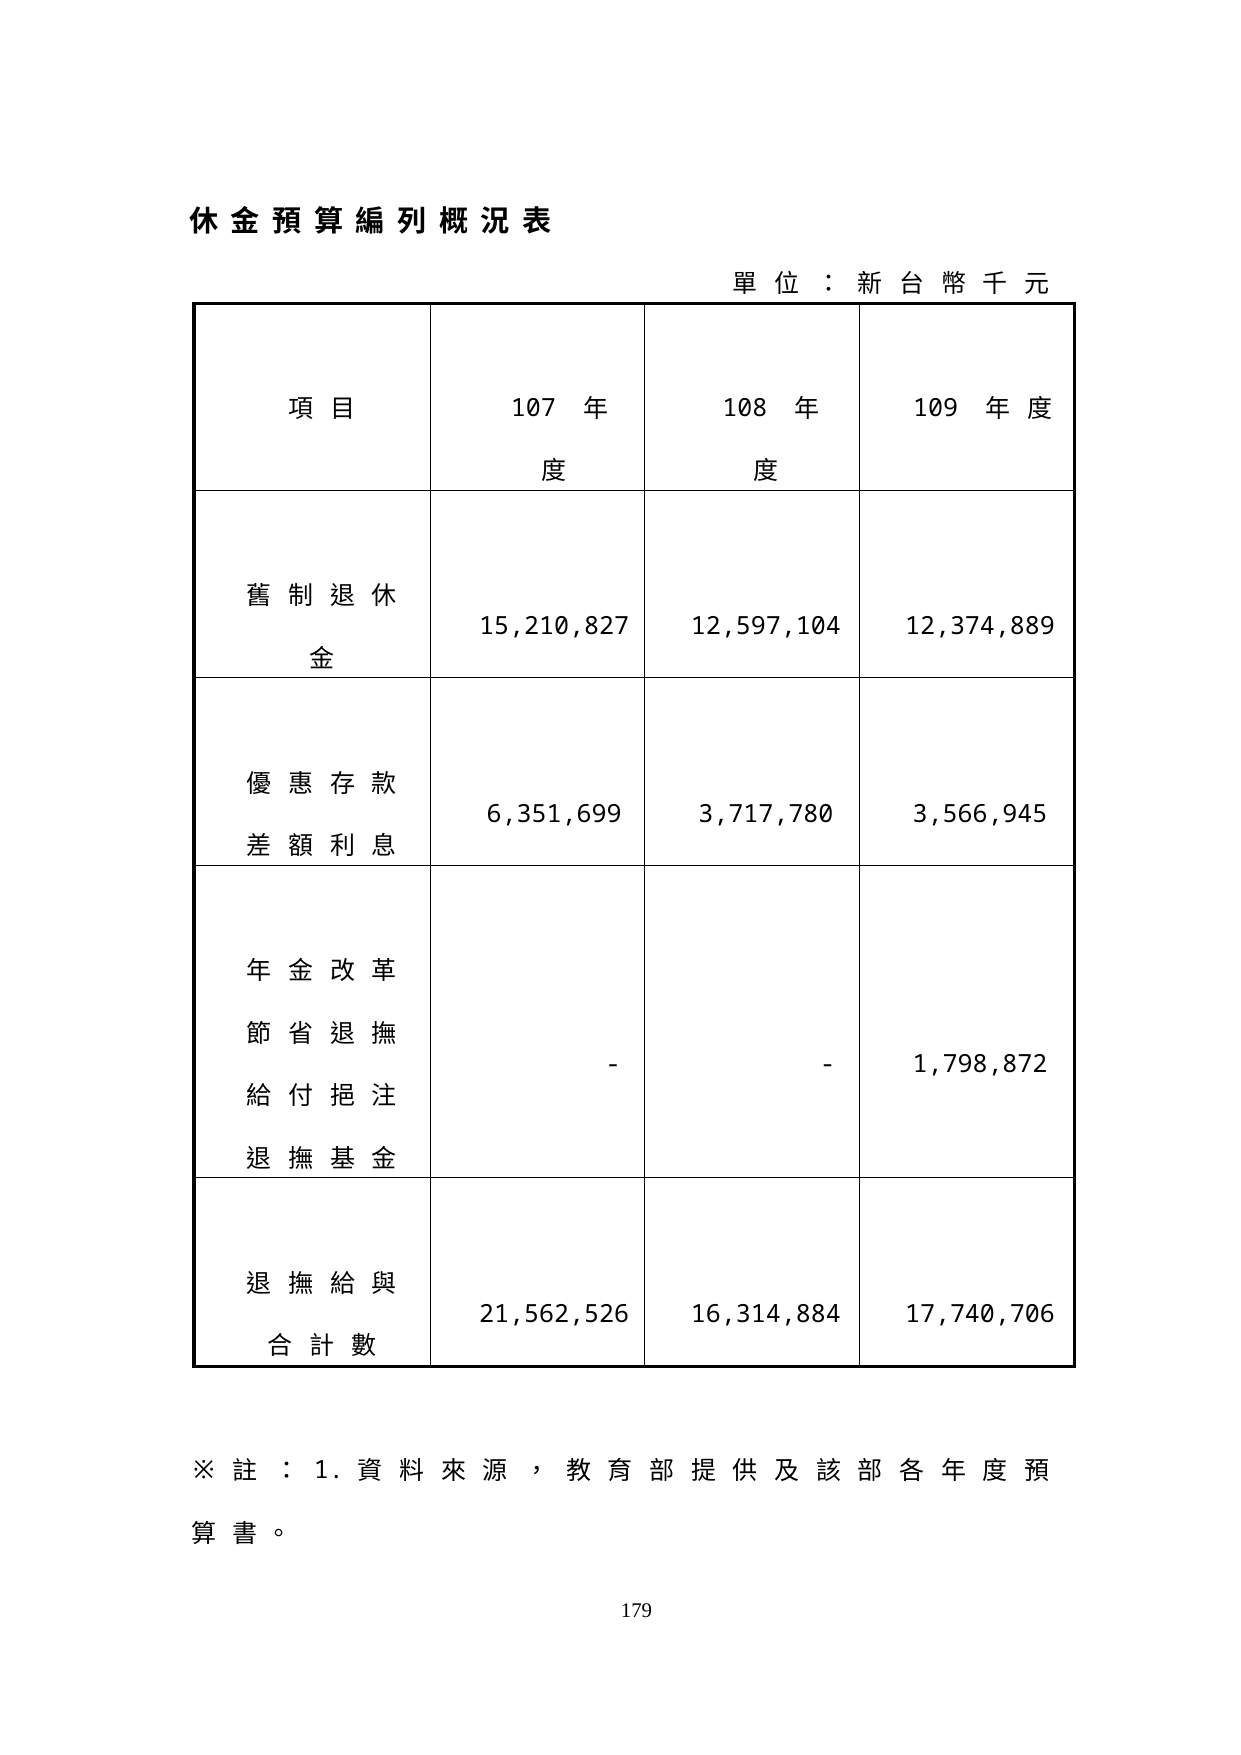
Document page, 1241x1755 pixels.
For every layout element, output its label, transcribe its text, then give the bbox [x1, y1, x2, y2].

text ※註：1.資料來源，教育部提供及該部各年度預算書。 [183, 1427, 1058, 1552]
table_cell 6,351,699 [431, 678, 644, 865]
table_header 107年度 [431, 305, 644, 490]
table_cell 17,740,706 [860, 1178, 1073, 1365]
table_cell 12,597,104 [645, 491, 859, 677]
table_cell - [645, 866, 859, 1177]
table_cell 退撫給與合計數 [196, 1178, 430, 1365]
table_cell 3,717,780 [645, 678, 859, 865]
table_cell 3,566,945 [860, 678, 1073, 865]
text 單位：新台幣千元 [183, 240, 1058, 302]
table_header 108年度 [645, 305, 859, 490]
table_cell 15,210,827 [431, 491, 644, 677]
table_cell 舊制退休金 [196, 491, 430, 677]
table_cell 1,798,872 [860, 866, 1073, 1177]
table_cell 優惠存款差額利息 [196, 678, 430, 865]
text 休金預算編列概況表 [183, 177, 1058, 240]
table_cell - [431, 866, 644, 1177]
table_cell 12,374,889 [860, 491, 1073, 677]
table_header 109年度 [860, 305, 1073, 490]
table_cell 21,562,526 [431, 1178, 644, 1365]
table_cell 16,314,884 [645, 1178, 859, 1365]
table_cell 年金改革節省退撫給付挹注退撫基金 [196, 866, 430, 1177]
table_header 項目 [196, 305, 430, 490]
